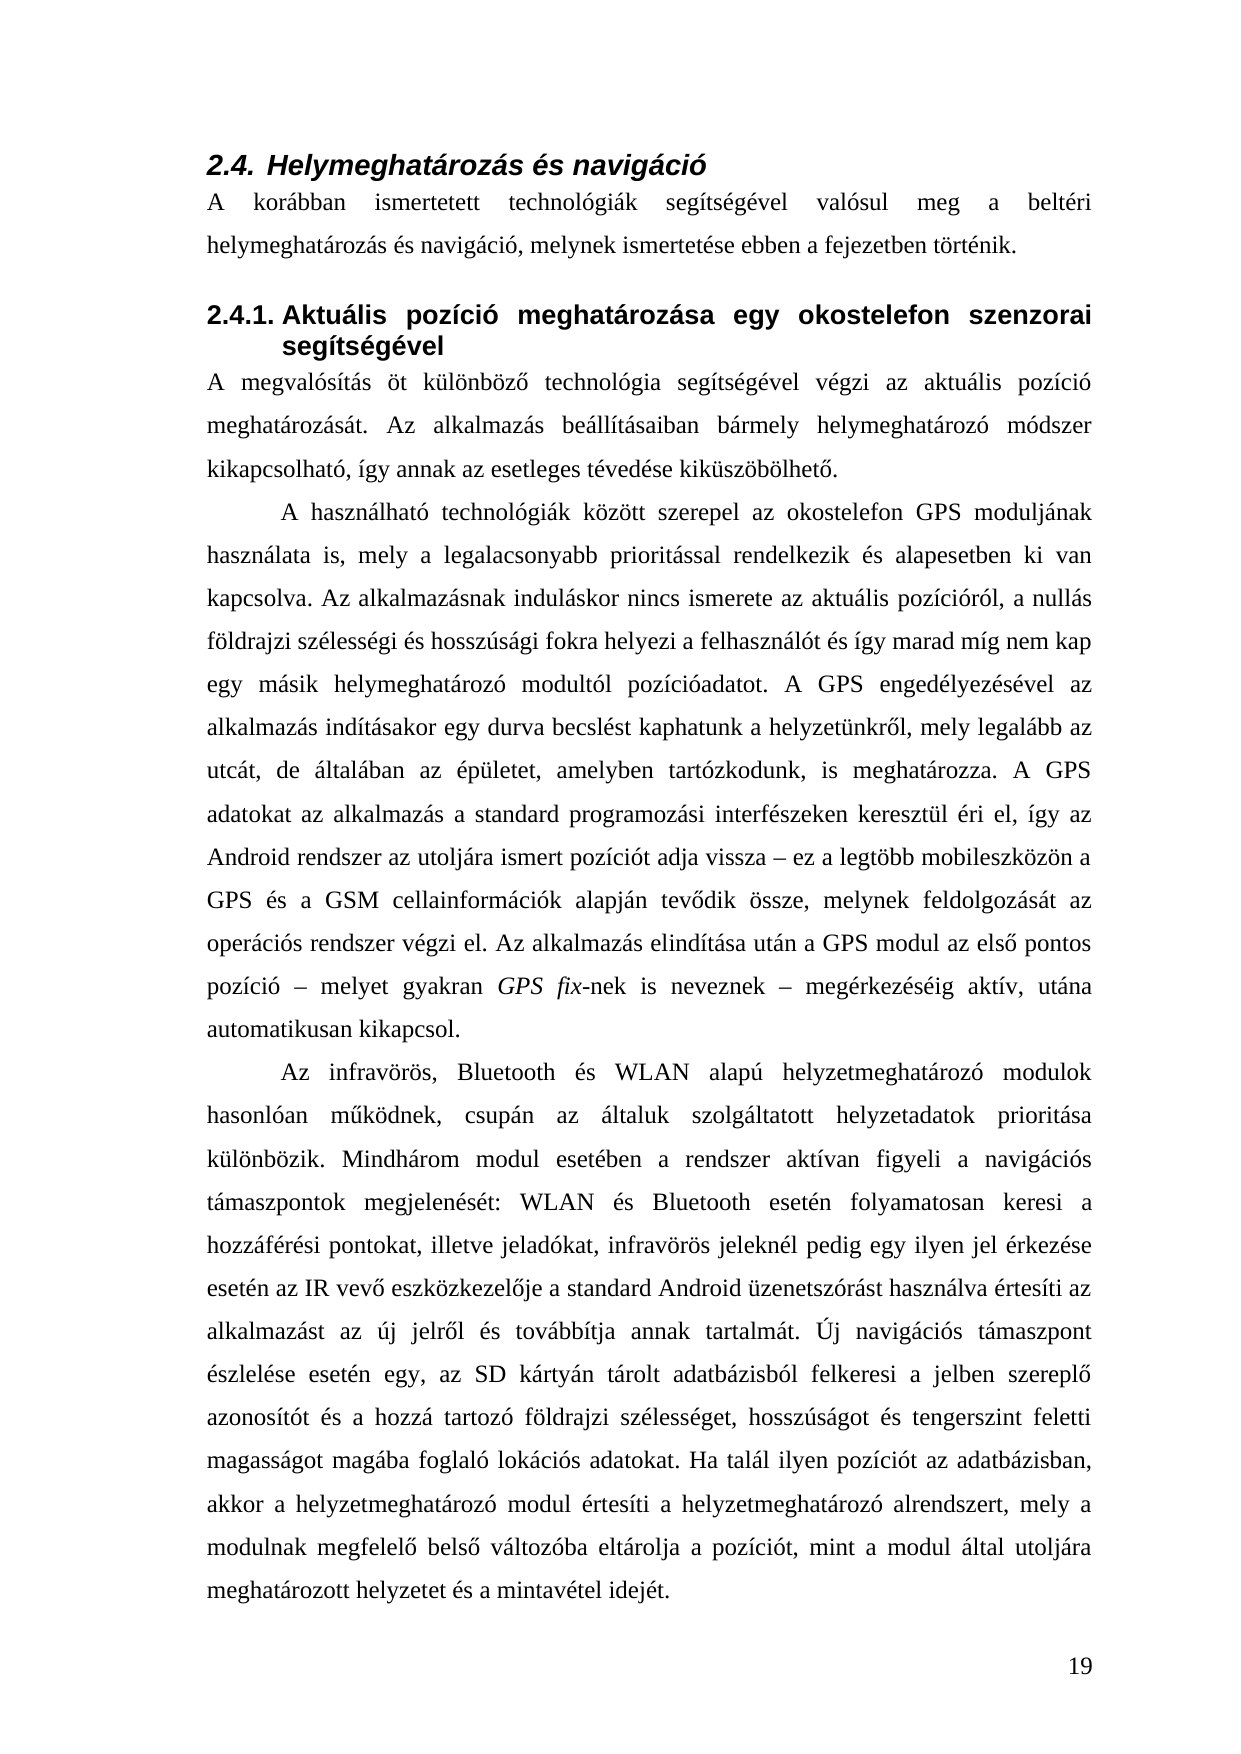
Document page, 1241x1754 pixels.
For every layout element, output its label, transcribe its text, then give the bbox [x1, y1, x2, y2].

subtitle Helymeghatározás és navigáció [207, 148, 1093, 181]
text Az infravörös, Bluetooth és WLAN alapú helyzetmeghatározó modulok hasonlóan működnek, csupán az általuk szolgáltatott helyzetadatok prioritása különbözik. Mindhárom modul esetében a rendszer aktívan figyeli a navigációs támaszpontok megjelenését: WLAN és Bluetooth esetén folyamatosan keresi a hozzáférési pontokat, illetve jeladókat, infravörös jeleknél pedig egy ilyen jel érkezése esetén az IR vevő eszközkezelője a standard Android üzenetszórást használva értesíti az alkalmazást az új jelről és továbbítja annak tartalmát. Új navigációs támaszpont észlelése esetén egy, az SD kártyán tárolt adatbázisból felkeresi a jelben szereplő azonosítót és a hozzá tartozó földrajzi szélességet, hosszúságot és tengerszint feletti magasságot magába foglaló lokációs adatokat. Ha talál ilyen pozíciót az adatbázisban, akkor a helyzetmeghatározó modul értesíti a helyzetmeghatározó alrendszert, mely a modulnak megfelelő belső változóba eltárolja a pozíciót, mint a modul által utoljára meghatározott helyzetet és a mintavétel idejét. [207, 1057, 1093, 1604]
text A megvalósítás öt különböző technológia segítségével végzi az aktuális pozíció meghatározását. Az alkalmazás beállításaiban bármely helymeghatározó módszer kikapcsolható, így annak az esetleges tévedése kiküszöbölhető. [207, 367, 1093, 482]
text A használható technológiák között szerepel az okostelefon GPS moduljának használata is, mely a legalacsonyabb prioritással rendelkezik és alapesetben ki van kapcsolva. Az alkalmazásnak induláskor nincs ismerete az aktuális pozícióról, a nullás földrajzi szélességi és hosszúsági fokra helyezi a felhasználót és így marad míg nem kap egy másik helymeghatározó modultól pozícióadatot. A GPS engedélyezésével az alkalmazás indításakor egy durva becslést kaphatunk a helyzetünkről, mely legalább az utcát, de általában az épületet, amelyben tartózkodunk, is meghatározza. A GPS adatokat az alkalmazás a standard programozási interfészeken keresztül éri el, így az Android rendszer az utoljára ismert pozíciót adja vissza – ez a legtöbb mobileszközön a GPS és a GSM cellainformációk alapján tevődik össze, melynek feldolgozását az operációs rendszer végzi el. Az alkalmazás elindítása után a GPS modul az első pontos pozíció – melyet gyakran GPS fix-nek is neveznek – megérkezéséig aktív, utána automatikusan kikapcsol. [207, 497, 1093, 1043]
subtitle Aktuális pozíció meghatározása egy okostelefon szenzorai segítségével [207, 299, 1093, 361]
text A korábban ismertetett technológiák segítségével valósul meg a beltéri helymeghatározás és navigáció, melynek ismertetése ebben a fejezetben történik. [207, 187, 1093, 259]
